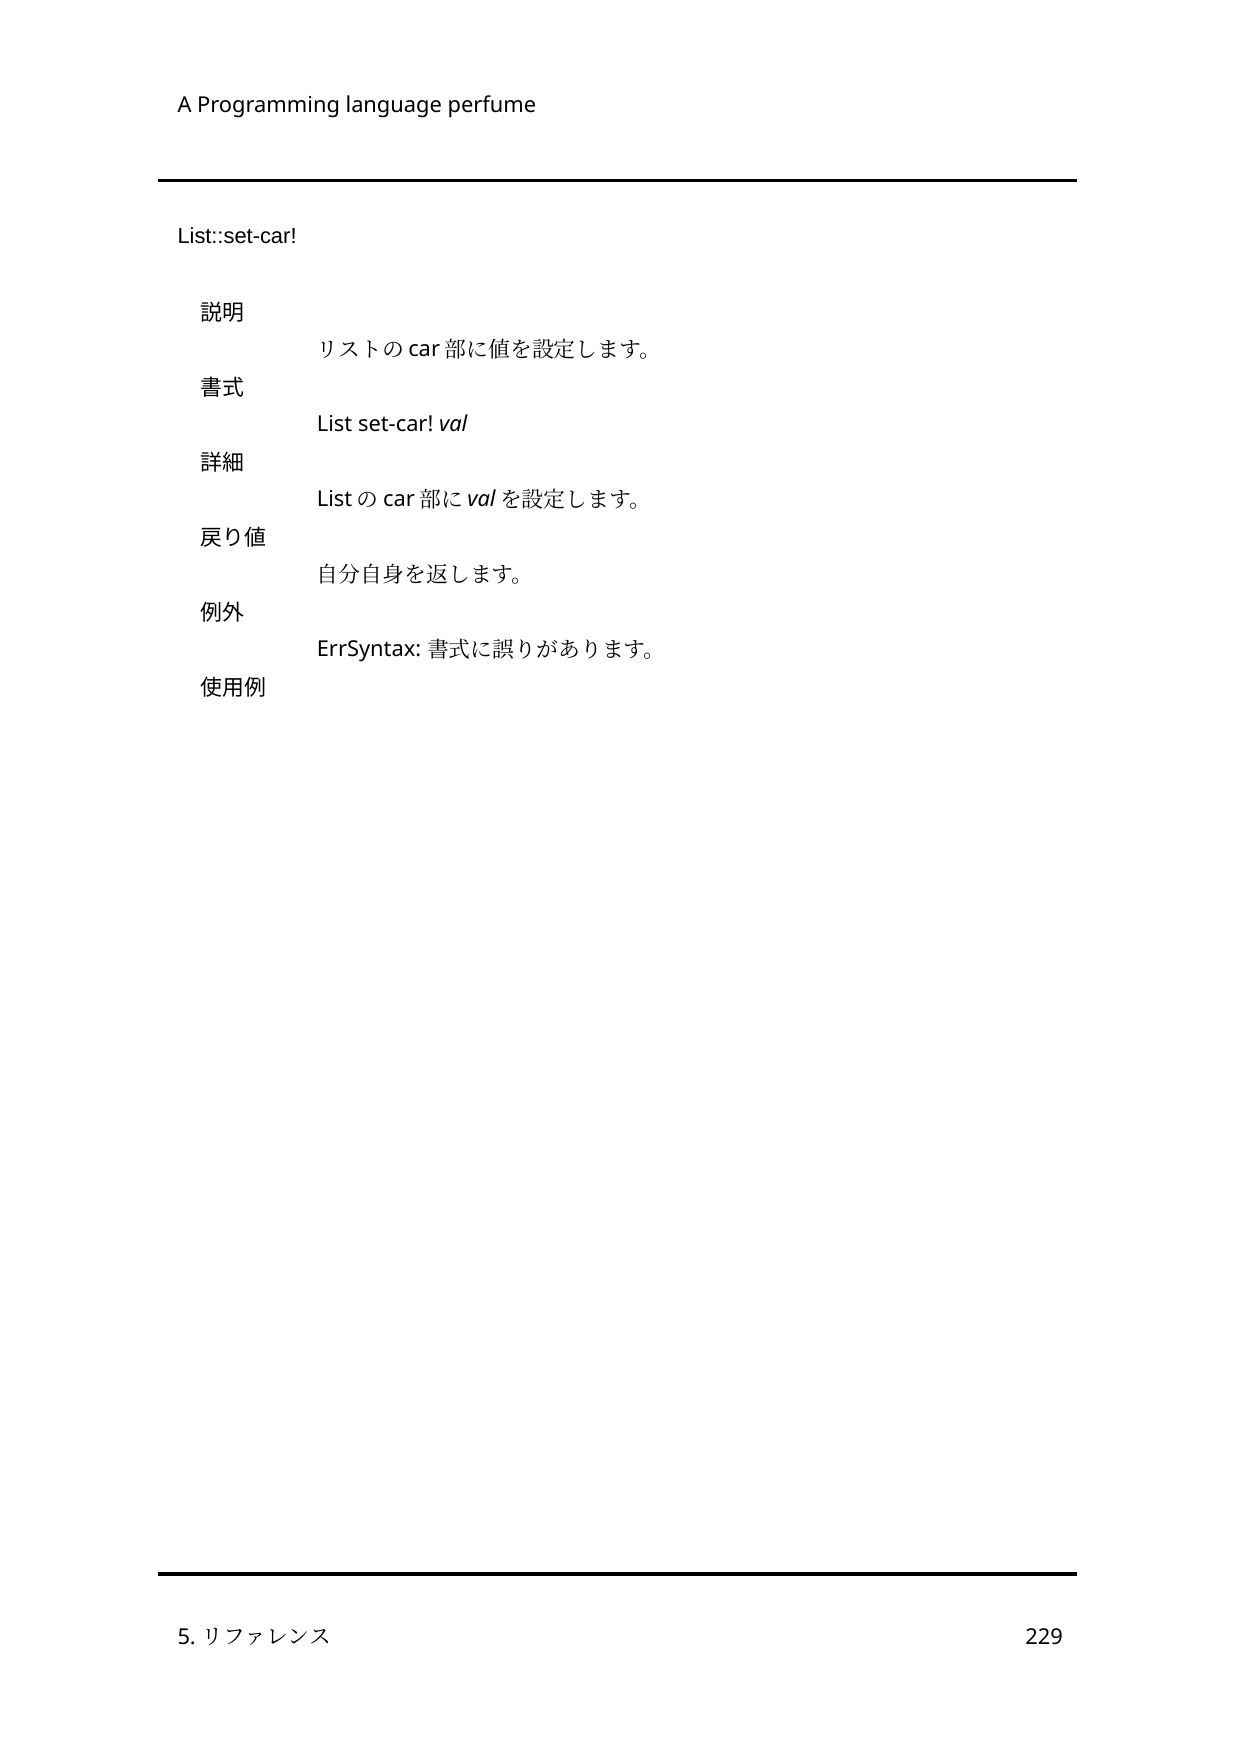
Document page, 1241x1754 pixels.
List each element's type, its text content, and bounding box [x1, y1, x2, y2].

table_cell 例外 [200, 592, 317, 667]
table_cell Listのcar部にvalを設定します。 [317, 442, 1063, 517]
table_cell 書式 [200, 367, 317, 442]
table_cell 戻り値 [200, 517, 317, 592]
table_header 説明 [200, 292, 317, 367]
table_cell List set-car! val [317, 367, 1063, 442]
table_cell [317, 667, 1063, 742]
subtitle List::set-car! [177, 217, 1063, 254]
table_cell 詳細 [200, 442, 317, 517]
table_cell 使用例 [200, 667, 317, 742]
table_cell ErrSyntax: 書式に誤りがあります。 [317, 592, 1063, 667]
table_header リストのcar部に値を設定します。 [317, 292, 1063, 367]
table_cell 自分自身を返します。 [317, 517, 1063, 592]
